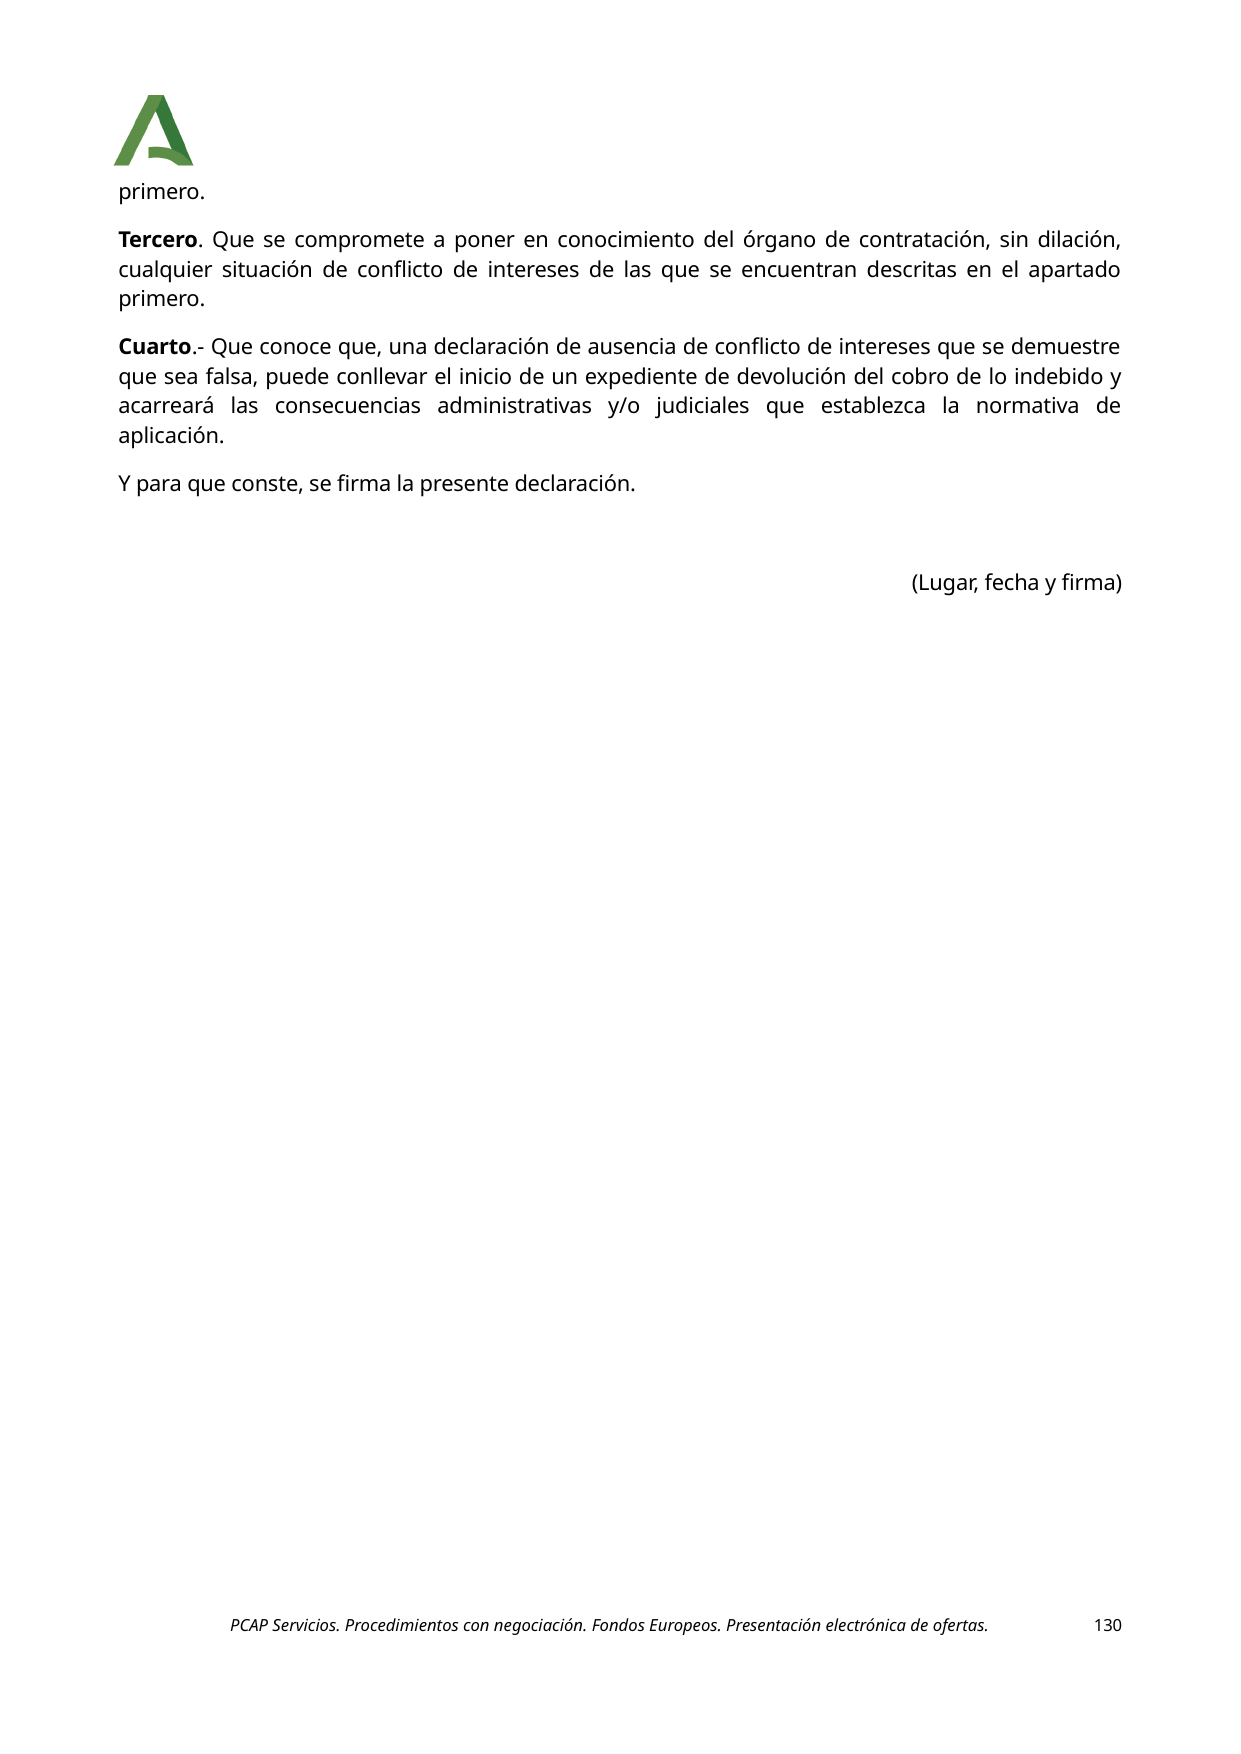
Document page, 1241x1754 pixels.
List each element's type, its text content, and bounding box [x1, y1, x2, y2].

picture [109, 91, 198, 170]
text Cuarto.- Que conoce que, una declaración de ausencia de conflicto de intereses que se demuestre que sea falsa, puede conllevar el inicio de un expediente de devolución del cobro de lo indebido y acarreará las consecuencias administrativas y/o judiciales que establezca la normativa de aplicación. [118, 331, 1122, 450]
text Tercero. Que se compromete a poner en conocimiento del órgano de contratación, sin dilación, cualquier situación de conflicto de intereses de las que se encuentran descritas en el apartado primero. [118, 224, 1122, 313]
text primero. [118, 176, 1122, 206]
text (Lugar, fecha y firma) [118, 567, 1122, 597]
text Y para que conste, se firma la presente declaración. [118, 468, 1122, 498]
